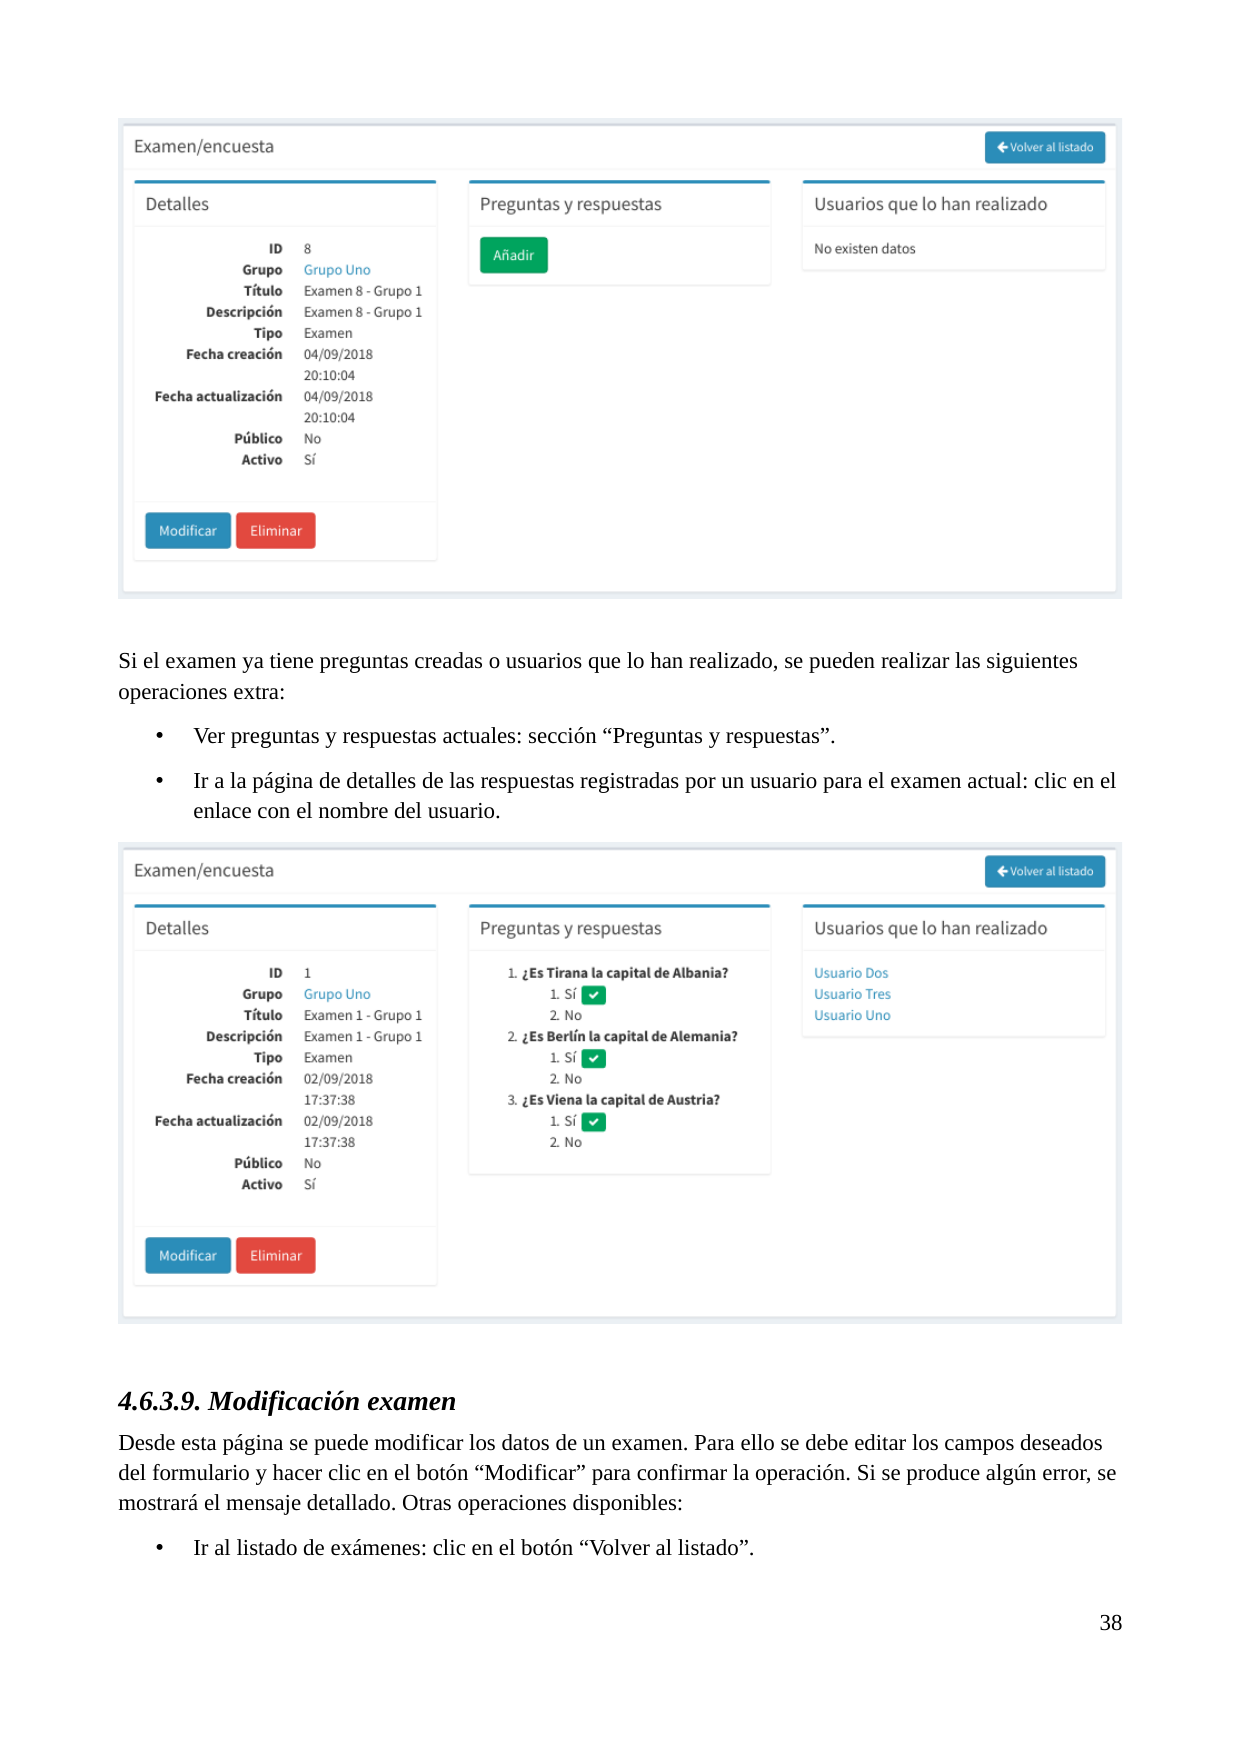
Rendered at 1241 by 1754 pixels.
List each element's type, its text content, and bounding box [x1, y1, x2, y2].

list Ir a la página de detalles de las respuestas registradas por un usuario para el examen actual: clic en el enlace con el nombre del usuario. [156, 767, 1122, 824]
subtitle 4.6.3.9. Modificación examen [118, 1384, 1122, 1416]
picture [118, 842, 1123, 1324]
picture [118, 118, 1123, 599]
list Ver preguntas y respuestas actuales: sección “Preguntas y respuestas”. [156, 723, 1122, 749]
text Si el examen ya tiene preguntas creadas o usuarios que lo han realizado, se pueden realizar las siguientes operaciones extra: [118, 648, 1122, 704]
list Ir al listado de exámenes: clic en el botón “Volver al listado”. [156, 1534, 1122, 1560]
text Desde esta página se puede modificar los datos de un examen. Para ello se debe editar los campos deseados del formulario y hacer clic en el botón “Modificar” para confirmar la operación. Si se produce algún error, se mostrará el mensaje detallado. Otras operaciones disponibles: [118, 1429, 1122, 1516]
